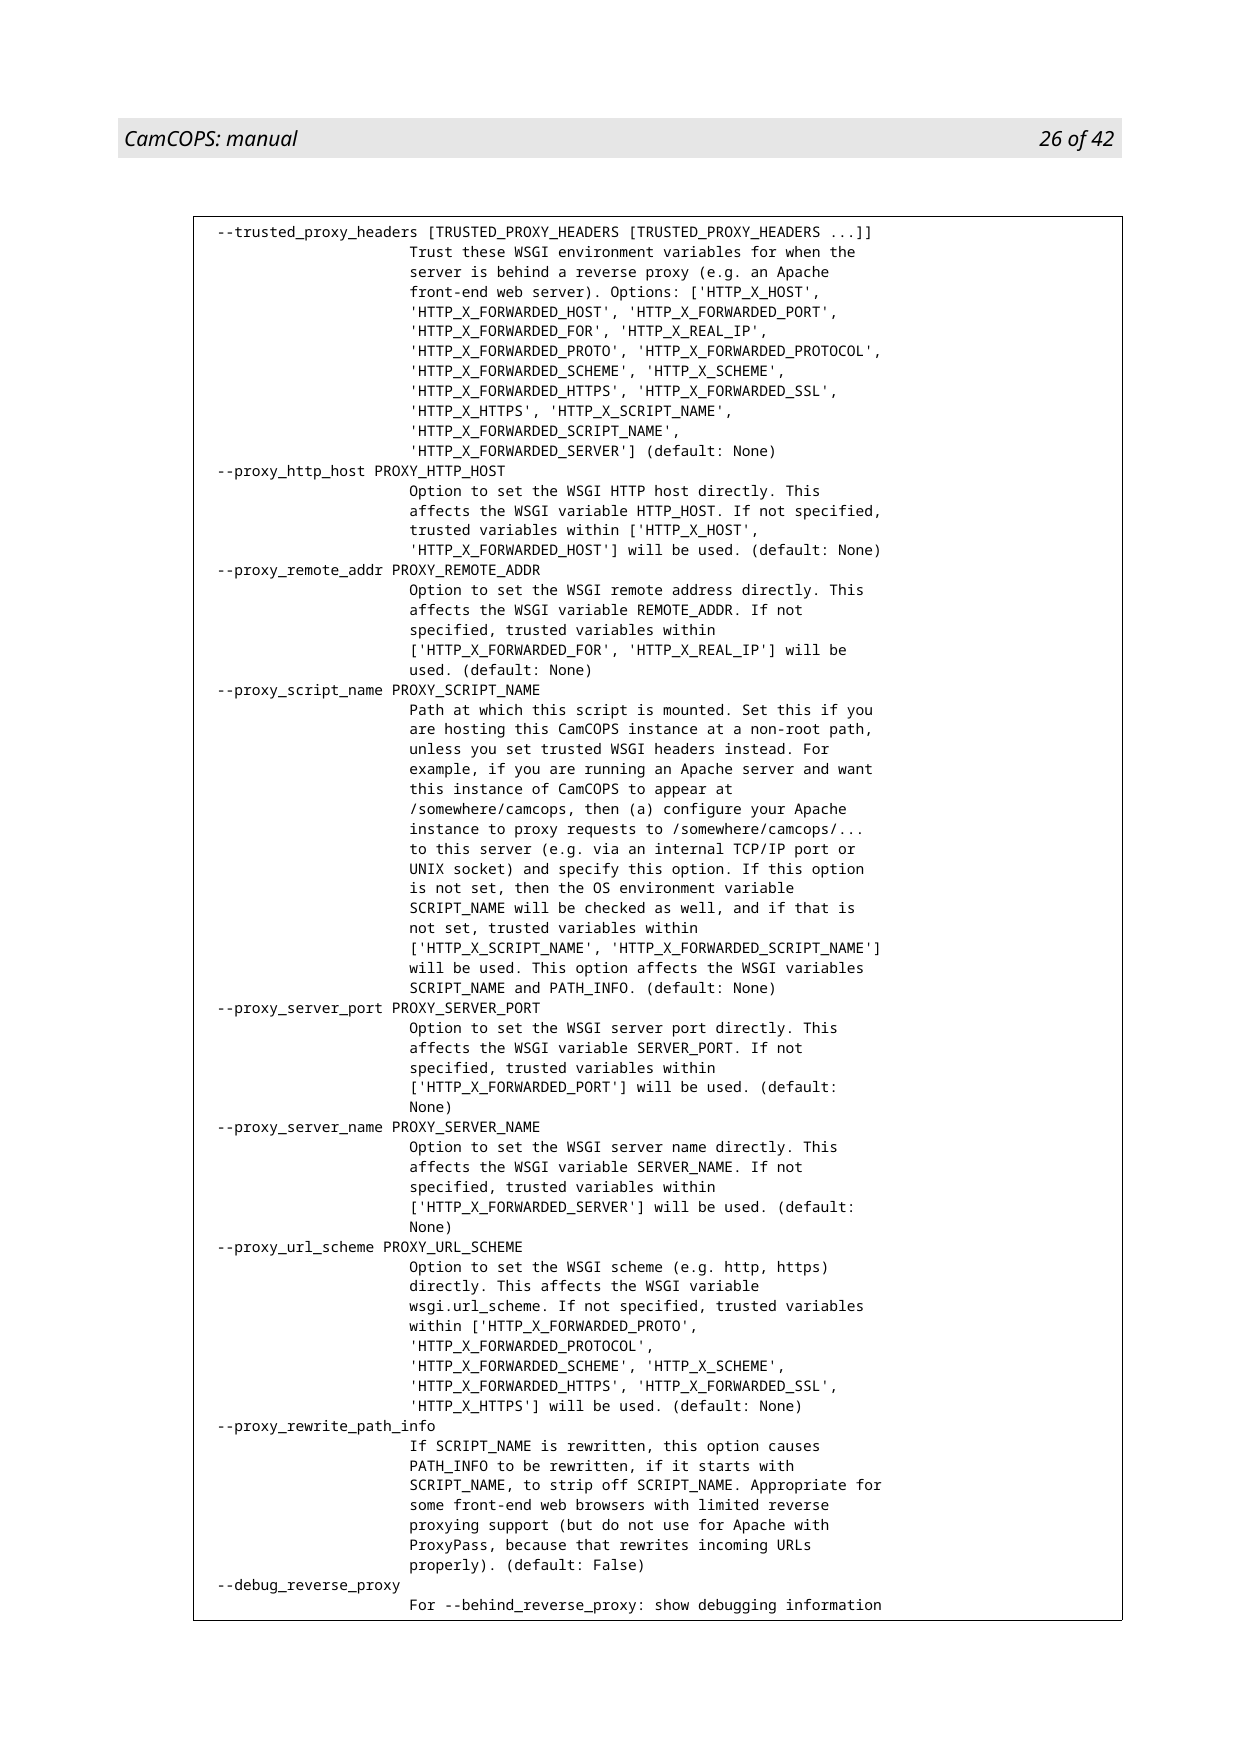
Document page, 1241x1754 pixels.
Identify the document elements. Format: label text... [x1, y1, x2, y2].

table_header --trusted_proxy_headers [TRUSTED_PROXY_HEADERS [TRUSTED_PROXY_HEADERS ...]] Trust these WSGI environment variables for when the server is behind a reverse proxy (e.g. an Apache front-end web server). Options: ['HTTP_X_HOST', 'HTTP_X_FORWARDED_HOST', 'HTTP_X_FORWARDED_PORT', 'HTTP_X_FORWARDED_FOR', 'HTTP_X_REAL_IP', 'HTTP_X_FORWARDED_PROTO', 'HTTP_X_FORWARDED_PROTOCOL', 'HTTP_X_FORWARDED_SCHEME', 'HTTP_X_SCHEME', 'HTTP_X_FORWARDED_HTTPS', 'HTTP_X_FORWARDED_SSL', 'HTTP_X_HTTPS', 'HTTP_X_SCRIPT_NAME', 'HTTP_X_FORWARDED_SCRIPT_NAME', 'HTTP_X_FORWARDED_SERVER'] (default: None) --proxy_http_host PROXY_HTTP_HOST Option to set the WSGI HTTP host directly. This affects the WSGI variable HTTP_HOST. If not specified, trusted variables within ['HTTP_X_HOST', 'HTTP_X_FORWARDED_HOST'] will be used. (default: None) --proxy_remote_addr PROXY_REMOTE_ADDR Option to set the WSGI remote address directly. This affects the WSGI variable REMOTE_ADDR. If not specified, trusted variables within ['HTTP_X_FORWARDED_FOR', 'HTTP_X_REAL_IP'] will be used. (default: None) --proxy_script_name PROXY_SCRIPT_NAME Path at which this script is mounted. Set this if you are hosting this CamCOPS instance at a non-root path, unless you set trusted WSGI headers instead. For example, if you are running an Apache server and want this instance of CamCOPS to appear at /somewhere/camcops, then (a) configure your Apache instance to proxy requests to /somewhere/camcops/... to this server (e.g. via an internal TCP/IP port or UNIX socket) and specify this option. If this option is not set, then the OS environment variable SCRIPT_NAME will be checked as well, and if that is not set, trusted variables within ['HTTP_X_SCRIPT_NAME', 'HTTP_X_FORWARDED_SCRIPT_NAME'] will be used. This option affects the WSGI variables SCRIPT_NAME and PATH_INFO. (default: None) --proxy_server_port PROXY_SERVER_PORT Option to set the WSGI server port directly. This affects the WSGI variable SERVER_PORT. If not specified, trusted variables within ['HTTP_X_FORWARDED_PORT'] will be used. (default: None) --proxy_server_name PROXY_SERVER_NAME Option to set the WSGI server name directly. This affects the WSGI variable SERVER_NAME. If not specified, trusted variables within ['HTTP_X_FORWARDED_SERVER'] will be used. (default: None) --proxy_url_scheme PROXY_URL_SCHEME Option to set the WSGI scheme (e.g. http, https) directly. This affects the WSGI variable wsgi.url_scheme. If not specified, trusted variables within ['HTTP_X_FORWARDED_PROTO', 'HTTP_X_FORWARDED_PROTOCOL', 'HTTP_X_FORWARDED_SCHEME', 'HTTP_X_SCHEME', 'HTTP_X_FORWARDED_HTTPS', 'HTTP_X_FORWARDED_SSL', 'HTTP_X_HTTPS'] will be used. (default: None) --proxy_rewrite_path_info If SCRIPT_NAME is rewritten, this option causes PATH_INFO to be rewritten, if it starts with SCRIPT_NAME, to strip off SCRIPT_NAME. Appropriate for some front-end web browsers with limited reverse proxying support (but do not use for Apache with ProxyPass, because that rewrites incoming URLs properly). (default: False) --debug_reverse_proxy For --behind_reverse_proxy: show debugging information [194, 217, 1122, 1620]
